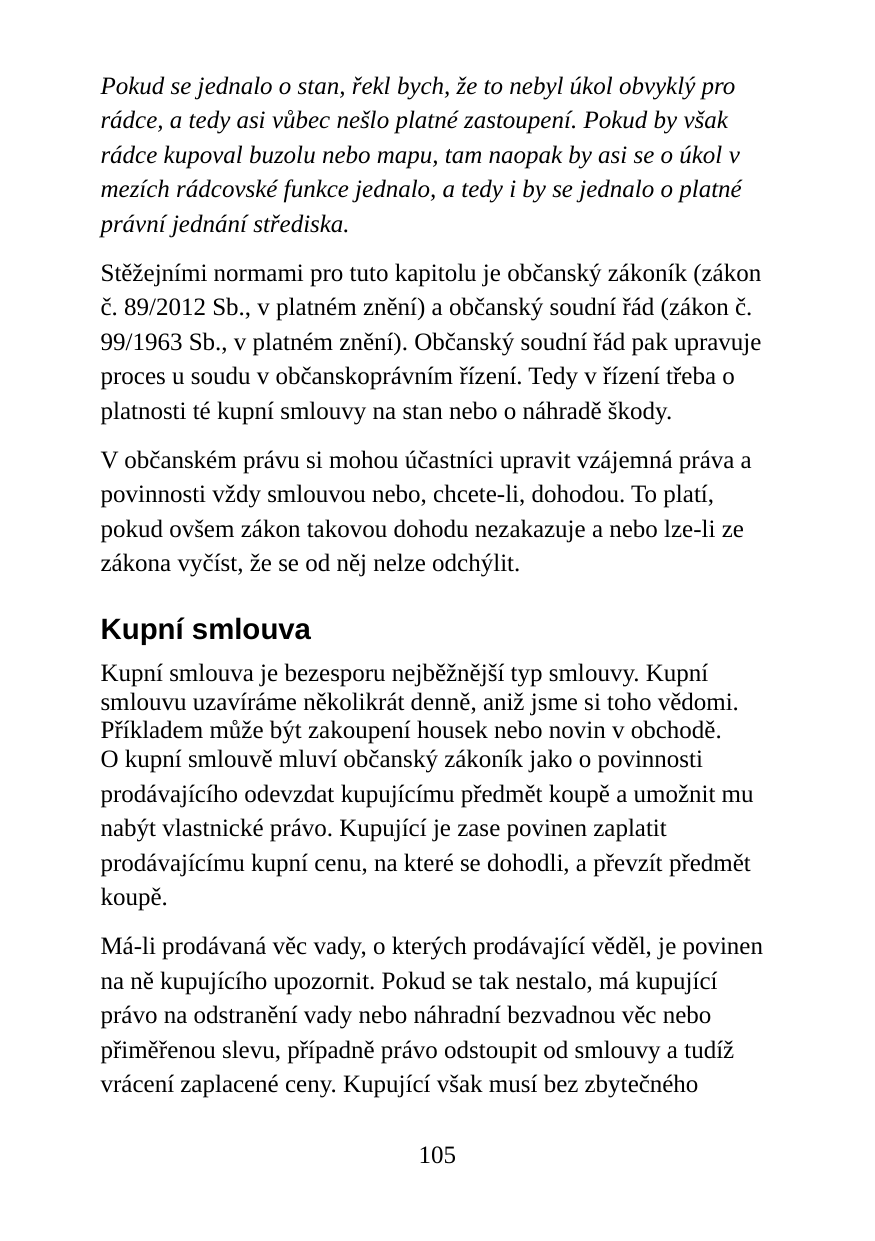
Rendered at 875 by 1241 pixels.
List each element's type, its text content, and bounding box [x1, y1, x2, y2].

text Pokud se jednalo o stan, řekl bych, že to nebyl úkol obvyklý pro rádce, a tedy asi vůbec nešlo platné zastoupení. Pokud by však rádce kupoval buzolu nebo mapu, tam naopak by asi se o úkol v mezích rádcovské funkce jednalo, a tedy i by se jednalo o platné právní jednání střediska. [100, 71, 774, 237]
text Kupní smlouva je bezesporu nejběžnější typ smlouvy. Kupní smlouvu uzavíráme několikrát denně, aniž jsme si toho vědomi. Příkladem může být zakoupení housek nebo novin v obchodě. [100, 658, 774, 744]
text O kupní smlouvě mluví občanský zákoník jako o povinnosti prodávajícího odevzdat kupujícímu předmět koupě a umožnit mu nabýt vlastnické právo. Kupující je zase povinen zaplatit prodávajícímu kupní cenu, na které se dohodli, a převzít předmět koupě. [100, 744, 774, 911]
text Stěžejními normami pro tuto kapitolu je občanský zákoník (zákon č. 89/2012 Sb., v platném znění) a občanský soudní řád (zákon č. 99/1963 Sb., v platném znění). Občanský soudní řád pak upravuje proces u soudu v občanskoprávním řízení. Tedy v řízení třeba o platnosti té kupní smlouvy na stan nebo o náhradě škody. [100, 258, 774, 424]
text V občanském právu si mohou účastníci upravit vzájemná práva a povinnosti vždy smlouvou nebo, chcete-li, dohodou. To platí, pokud ovšem zákon takovou dohodu nezakazuje a nebo lze-li ze zákona vyčíst, že se od něj nelze odchýlit. [100, 445, 774, 577]
subtitle Kupní smlouva [100, 612, 774, 646]
text Má-li prodávaná věc vady, o kterých prodávající věděl, je povinen na ně kupujícího upozornit. Pokud se tak nestalo, má kupující právo na odstranění vady nebo náhradní bezvadnou věc nebo přiměřenou slevu, případně právo odstoupit od smlouvy a tudíž vrácení zaplacené ceny. Kupující však musí bez zbytečného [100, 931, 774, 1098]
